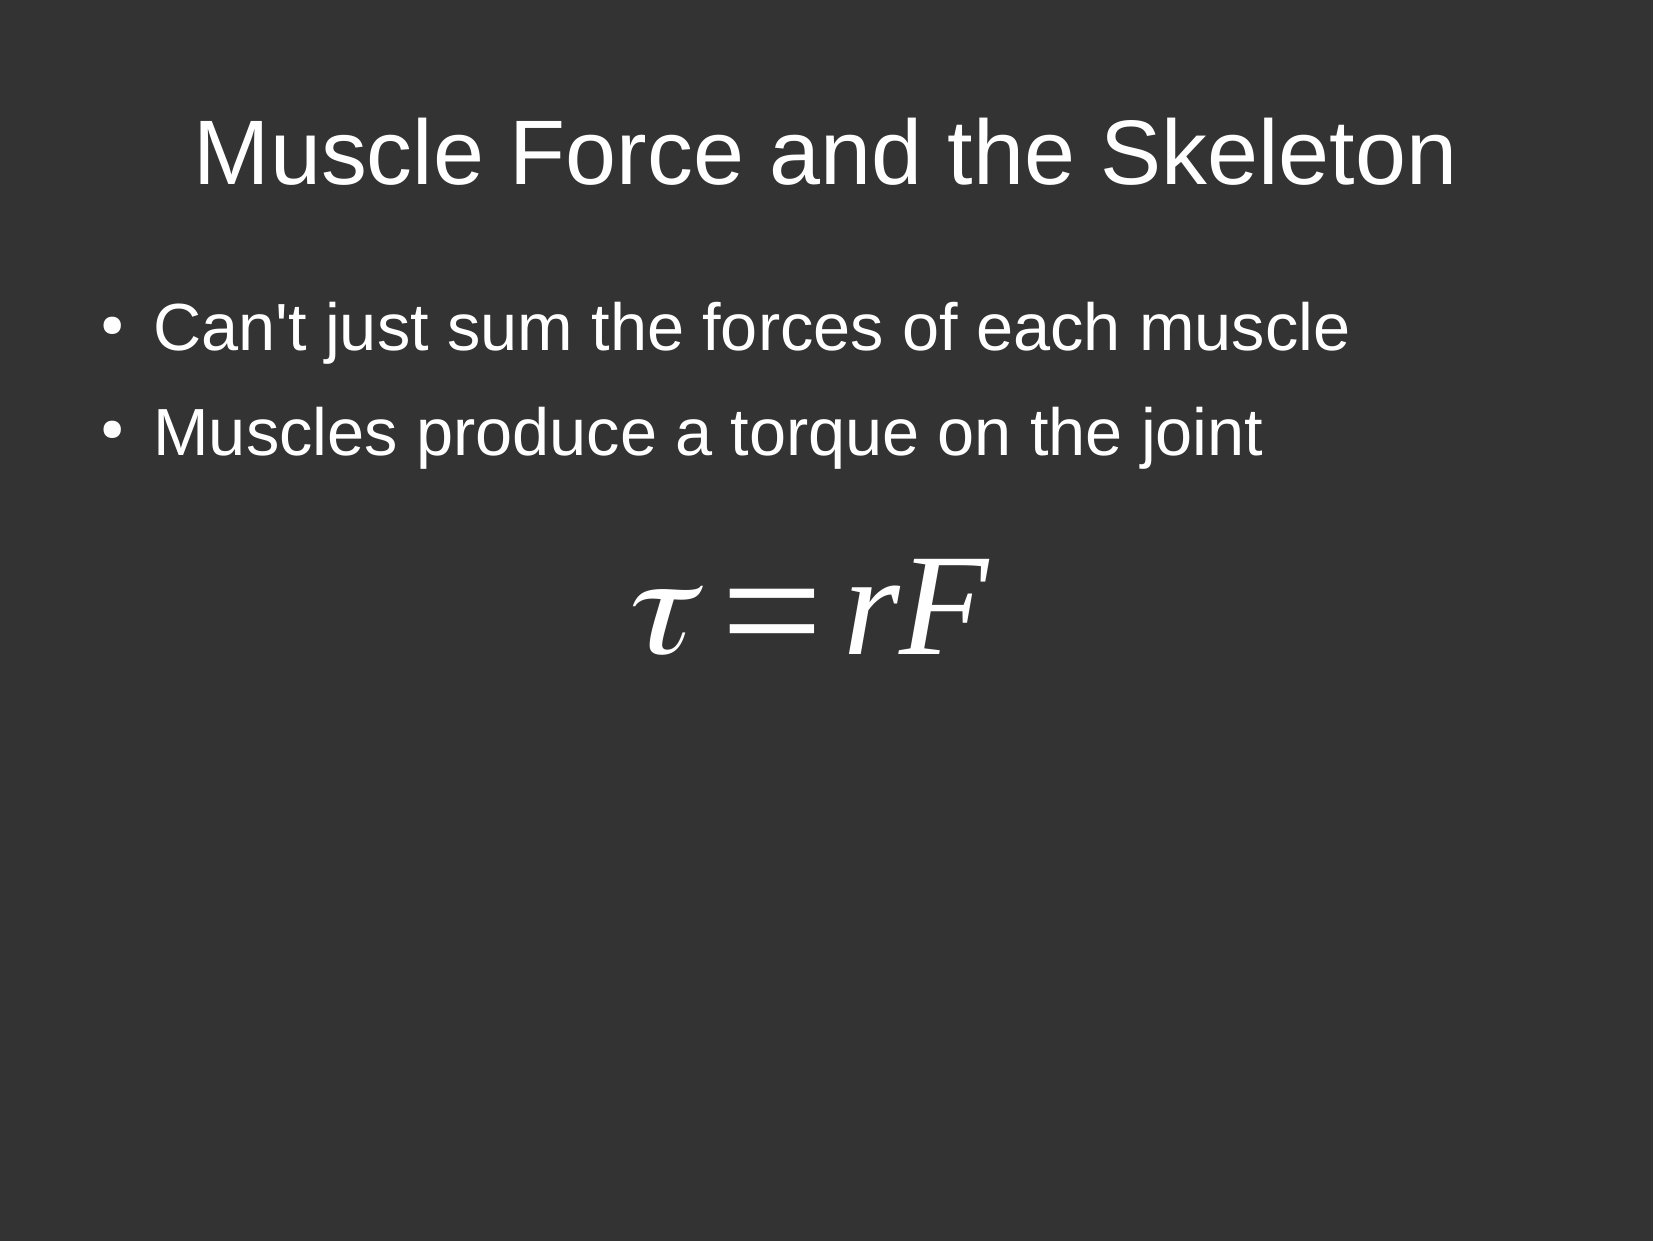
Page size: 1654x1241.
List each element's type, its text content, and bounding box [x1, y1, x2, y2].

title Muscle Force and the Skeleton [82, 49, 1571, 257]
list Can't just sum the forces of each muscle Muscles produce a torque on the joint [82, 290, 1571, 1109]
chart [587, 526, 1038, 694]
